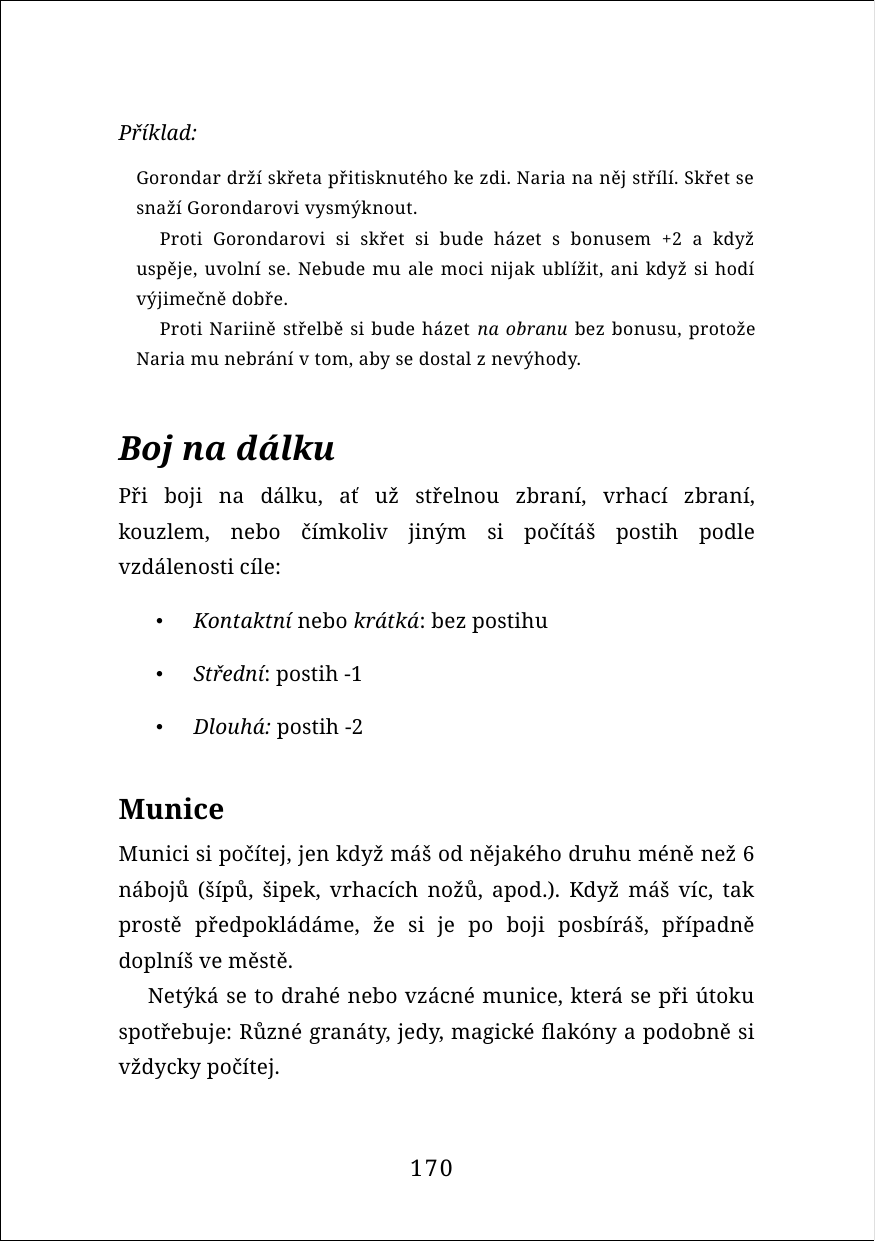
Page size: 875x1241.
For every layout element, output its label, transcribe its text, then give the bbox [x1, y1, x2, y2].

text Při boji na dálku, ať už střelnou zbraní, vrhací zbraní, kouzlem, nebo čímkoliv jiným si počítáš postih podle vzdálenosti cíle: [118, 481, 756, 581]
subtitle Boj na dálku [118, 424, 756, 470]
text Příklad: [118, 118, 756, 147]
text Gorondar drží skřeta přitisknutého ke zdi. Naria na něj střílí. Skřet se snaží Gorondarovi vysmýknout. Proti Gorondarovi si skřet si bude házet s bonusem +2 a když uspěje, uvolní se. Nebude mu ale moci nijak ublížit, ani když si hodí výjimečně dobře. Proti Nariině střelbě si bude házet na obranu bez bonusu, protože Naria mu nebrání v tom, aby se dostal z nevýhody. [136, 166, 756, 371]
list Střední: postih -1 [156, 659, 756, 687]
list Dlouhá: postih -2 [156, 712, 756, 741]
subtitle Munice [118, 789, 756, 827]
text Munici si počítej, jen když máš od nějakého druhu méně než 6 nábojů (šípů, šipek, vrhacích nožů, apod.). Když máš víc, tak prostě předpokládáme, že si je po boji posbíráš, případně doplníš ve městě. Netýká se to drahé nebo vzácné munice, která se při útoku spotřebuje: Různé granáty, jedy, magické flakóny a podobně si vždycky počítej. [118, 839, 756, 1081]
list Kontaktní nebo krátká: bez postihu [156, 606, 756, 634]
